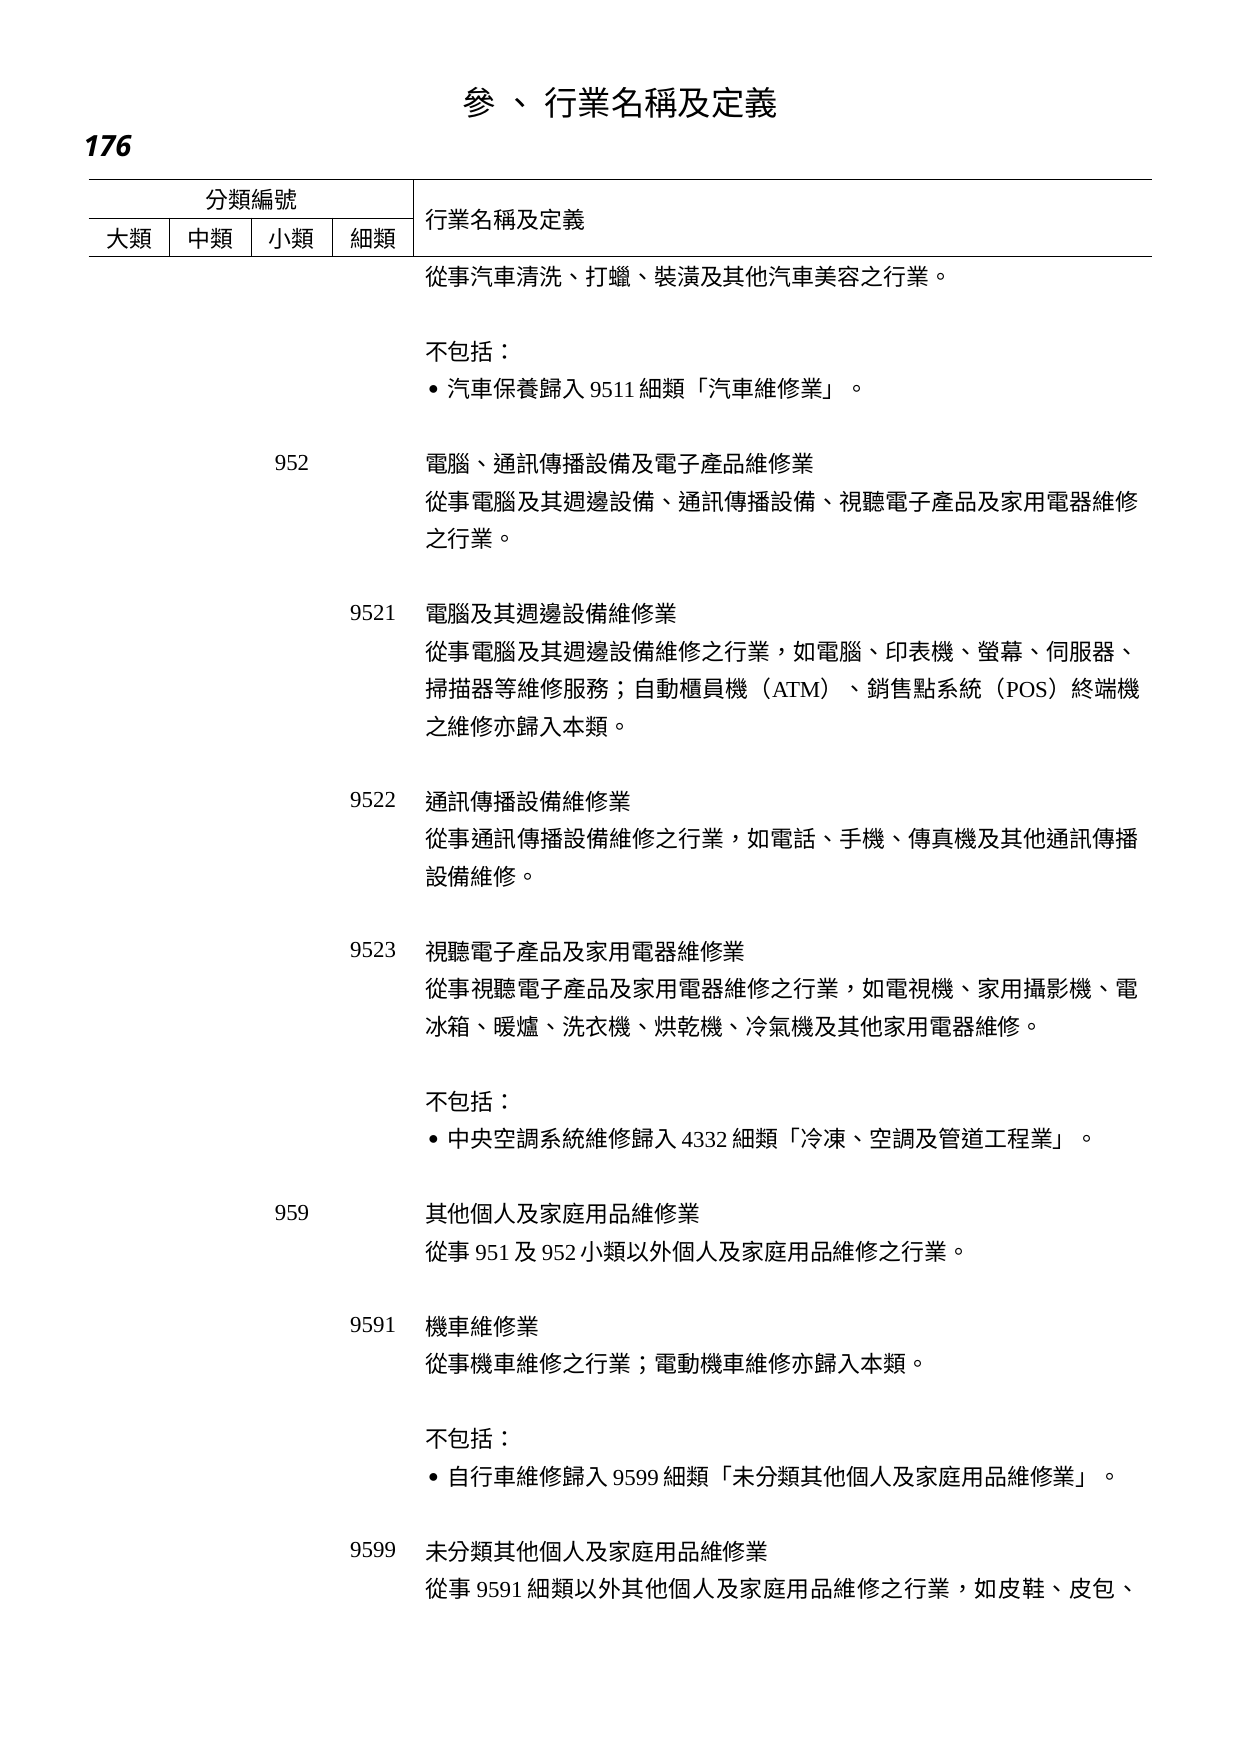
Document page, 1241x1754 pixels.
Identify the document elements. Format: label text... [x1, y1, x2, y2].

table_cell [89, 931, 170, 1194]
table_cell [89, 1531, 170, 1606]
table_cell 9521 [332, 594, 413, 781]
table_cell 電腦及其週邊設備維修業 從事電腦及其週邊設備維修之行業，如電腦、印表機、螢幕、伺服器、掃描器等維修服務；自動櫃員機（ATM）、銷售點系統（POS）終端機之維修亦歸入本類。 [414, 594, 1152, 781]
table_cell [170, 1531, 251, 1606]
table_cell [251, 594, 332, 781]
table_cell [170, 594, 251, 781]
table_cell [89, 1194, 170, 1306]
table_cell 從事汽車清洗、打蠟、裝潢及其他汽車美容之行業。 不包括： 汽車保養歸入9511細類「汽車維修業」。 [414, 257, 1152, 444]
table_cell [251, 1531, 332, 1606]
table_header 行業名稱及定義 [414, 180, 1152, 256]
table_cell [89, 781, 170, 931]
table_cell 959 [251, 1194, 332, 1306]
table_cell 其他個人及家庭用品維修業 從事951及952小類以外個人及家庭用品維修之行業。 [414, 1194, 1152, 1306]
table_cell [251, 931, 332, 1194]
table_cell [170, 781, 251, 931]
table_cell [89, 1306, 170, 1531]
table_cell [332, 444, 413, 594]
table_cell 9523 [332, 931, 413, 1194]
table_cell 952 [251, 444, 332, 594]
table_cell [251, 1306, 332, 1531]
table_cell [251, 257, 332, 444]
table_cell [170, 1306, 251, 1531]
table_cell [251, 781, 332, 931]
table_cell 機車維修業 從事機車維修之行業；電動機車維修亦歸入本類。 不包括： 自行車維修歸入9599細類「未分類其他個人及家庭用品維修業」。 [414, 1306, 1152, 1531]
table_cell 大類 [89, 219, 169, 256]
table_cell 電腦、通訊傳播設備及電子產品維修業 從事電腦及其週邊設備、通訊傳播設備、視聽電子產品及家用電器維修之行業。 [414, 444, 1152, 594]
table_cell [332, 1194, 413, 1306]
table_cell [332, 257, 413, 444]
table_cell 9591 [332, 1306, 413, 1531]
table_cell [170, 444, 251, 594]
table_header 分類編號 [89, 180, 413, 218]
table_cell 視聽電子產品及家用電器維修業 從事視聽電子產品及家用電器維修之行業，如電視機、家用攝影機、電冰箱、暖爐、洗衣機、烘乾機、冷氣機及其他家用電器維修。 不包括： 中央空調系統維修歸入4332細類「冷凍、空調及管道工程業」。 [414, 931, 1152, 1194]
table_cell 中類 [170, 219, 251, 256]
table_cell 未分類其他個人及家庭用品維修業 從事9591細類以外其他個人及家庭用品維修之行業，如皮鞋、皮包、 [414, 1531, 1152, 1606]
table_cell [170, 257, 251, 444]
table_cell 通訊傳播設備維修業 從事通訊傳播設備維修之行業，如電話、手機、傳真機及其他通訊傳播設備維修。 [414, 781, 1152, 931]
table_cell [89, 257, 170, 444]
table_cell 小類 [252, 219, 332, 256]
table_cell 細類 [333, 219, 413, 256]
table_cell [170, 1194, 251, 1306]
table_cell [170, 931, 251, 1194]
table_cell 9599 [332, 1531, 413, 1606]
table_cell [89, 594, 170, 781]
table_cell [89, 444, 170, 594]
table_cell 9522 [332, 781, 413, 931]
